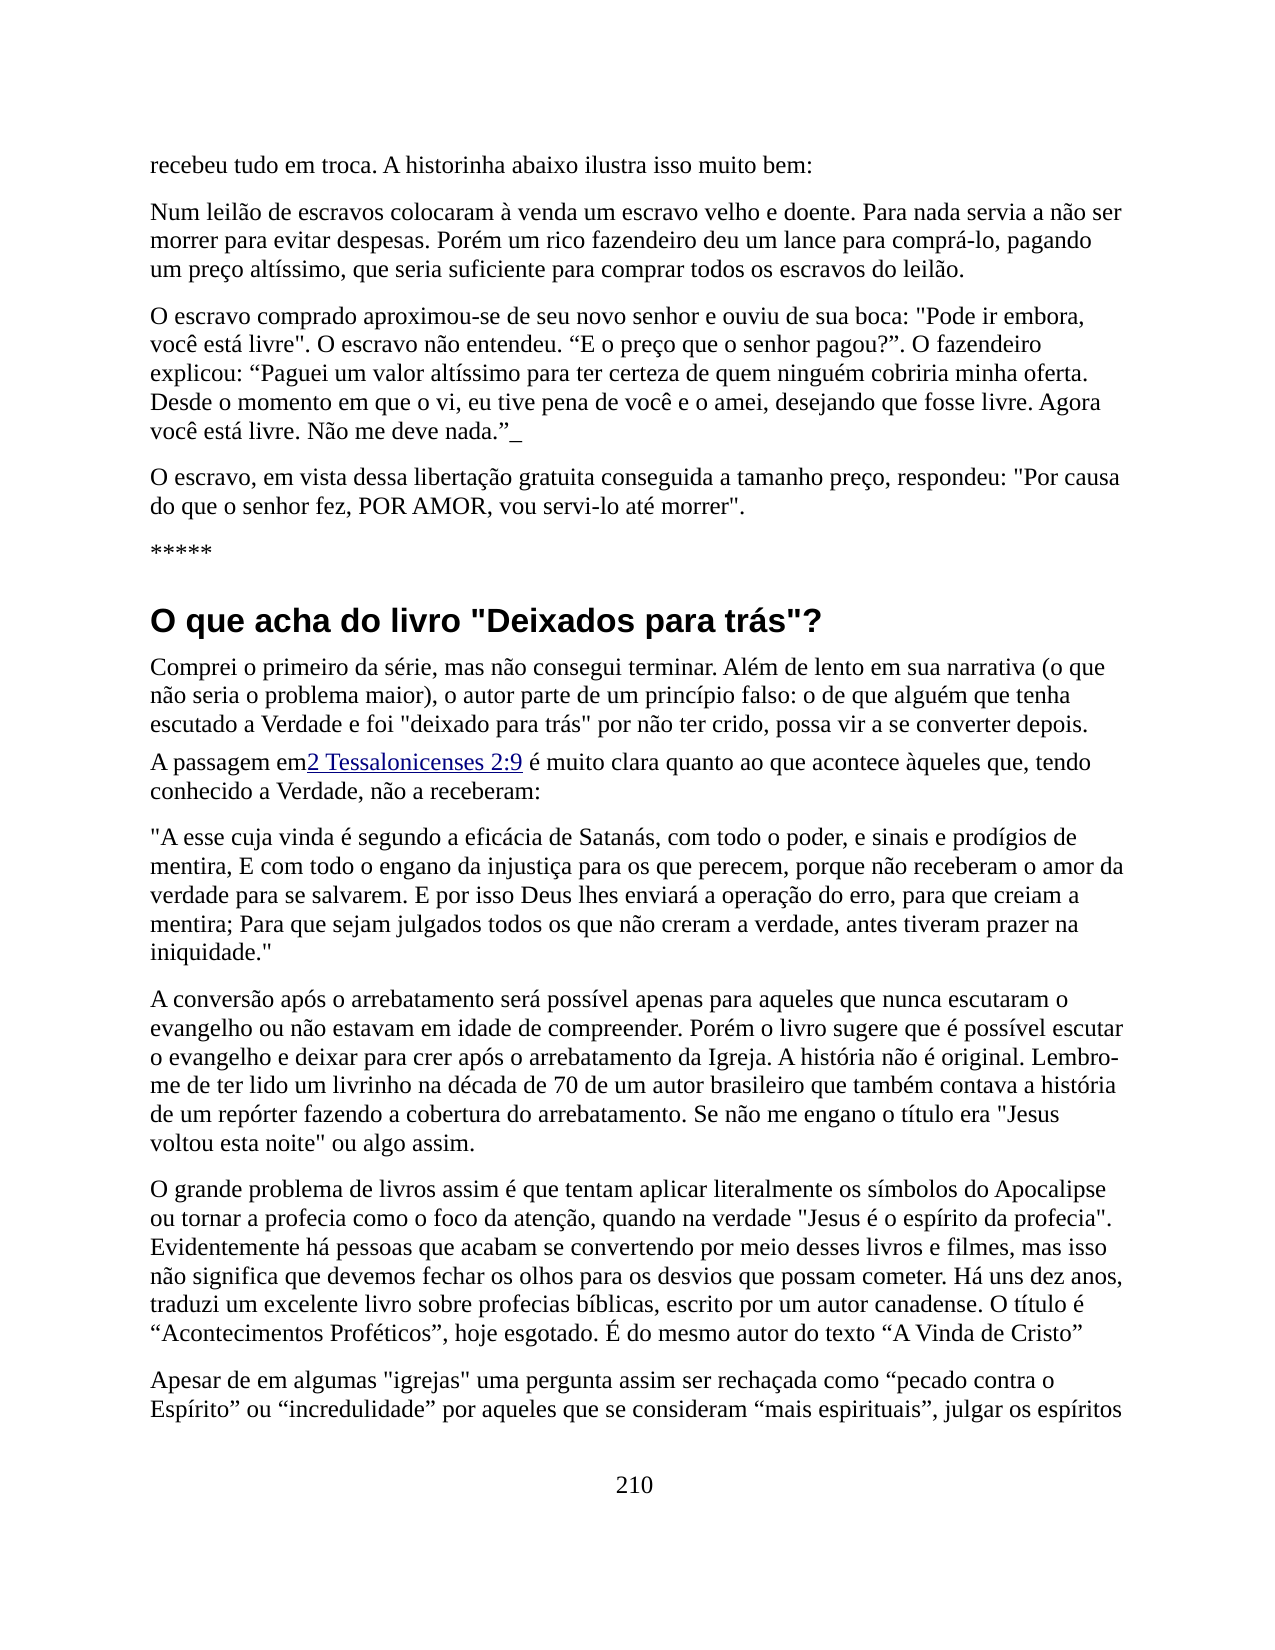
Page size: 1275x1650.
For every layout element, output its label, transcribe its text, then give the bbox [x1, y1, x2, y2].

text Comprei o primeiro da série, mas não consegui terminar. Além de lento em sua narrativa (o que não seria o problema maior), o autor parte de um princípio falso: o de que alguém que tenha escutado a Verdade e foi "deixado para trás" por não ter crido, possa vir a se converter depois. [150, 652, 1125, 738]
text Num leilão de escravos colocaram à venda um escravo velho e doente. Para nada servia a não ser morrer para evitar despesas. Porém um rico fazendeiro deu um lance para comprá-lo, pagando um preço altíssimo, que seria suficiente para comprar todos os escravos do leilão. [150, 197, 1125, 283]
text A passagem em2 Tessalonicenses 2:9 é muito clara quanto ao que acontece àqueles que, tendo conhecido a Verdade, não a receberam: [150, 747, 1125, 804]
text ***** [150, 538, 1125, 567]
text A conversão após o arrebatamento será possível apenas para aqueles que nunca escutaram o evangelho ou não estavam em idade de compreender. Porém o livro sugere que é possível escutar o evangelho e deixar para crer após o arrebatamento da Igreja. A história não é original. Lembro-me de ter lido um livrinho na década de 70 de um autor brasileiro que também contava a história de um repórter fazendo a cobertura do arrebatamento. Se não me engano o título era "Jesus voltou esta noite" ou algo assim. [150, 984, 1125, 1157]
text Apesar de em algumas "igrejas" uma pergunta assim ser rechaçada como “pecado contra o Espírito” ou “incredulidade” por aqueles que se consideram “mais espirituais”, julgar os espíritos [150, 1365, 1125, 1422]
text recebeu tudo em troca. A historinha abaixo ilustra isso muito bem: [150, 150, 1125, 179]
text O grande problema de livros assim é que tentam aplicar literalmente os símbolos do Apocalipse ou tornar a profecia como o foco da atenção, quando na verdade "Jesus é o espírito da profecia". Evidentemente há pessoas que acabam se convertendo por meio desses livros e filmes, mas isso não significa que devemos fechar os olhos para os desvios que possam cometer. Há uns dez anos, traduzi um excelente livro sobre profecias bíblicas, escrito por um autor canadense. O título é “Acontecimentos Proféticos”, hoje esgotado. É do mesmo autor do texto “A Vinda de Cristo” [150, 1174, 1125, 1347]
text O escravo comprado aproximou-se de seu novo senhor e ouviu de sua boca: "Pode ir embora, você está livre". O escravo não entendeu. “E o preço que o senhor pagou?”. O fazendeiro explicou: “Paguei um valor altíssimo para ter certeza de quem ninguém cobriria minha oferta. Desde o momento em que o vi, eu tive pena de você e o amei, desejando que fosse livre. Agora você está livre. Não me deve nada.”_ [150, 301, 1125, 444]
text "A esse cuja vinda é segundo a eficácia de Satanás, com todo o poder, e sinais e prodígios de mentira, E com todo o engano da injustiça para os que perecem, porque não receberam o amor da verdade para se salvarem. E por isso Deus lhes enviará a operação do erro, para que creiam a mentira; Para que sejam julgados todos os que não creram a verdade, antes tiveram prazer na iniquidade." [150, 822, 1125, 966]
subtitle O que acha do livro "Deixados para trás"? [150, 601, 1125, 639]
text O escravo, em vista dessa libertação gratuita conseguida a tamanho preço, respondeu: "Por causa do que o senhor fez, POR AMOR, vou servi-lo até morrer". [150, 462, 1125, 520]
